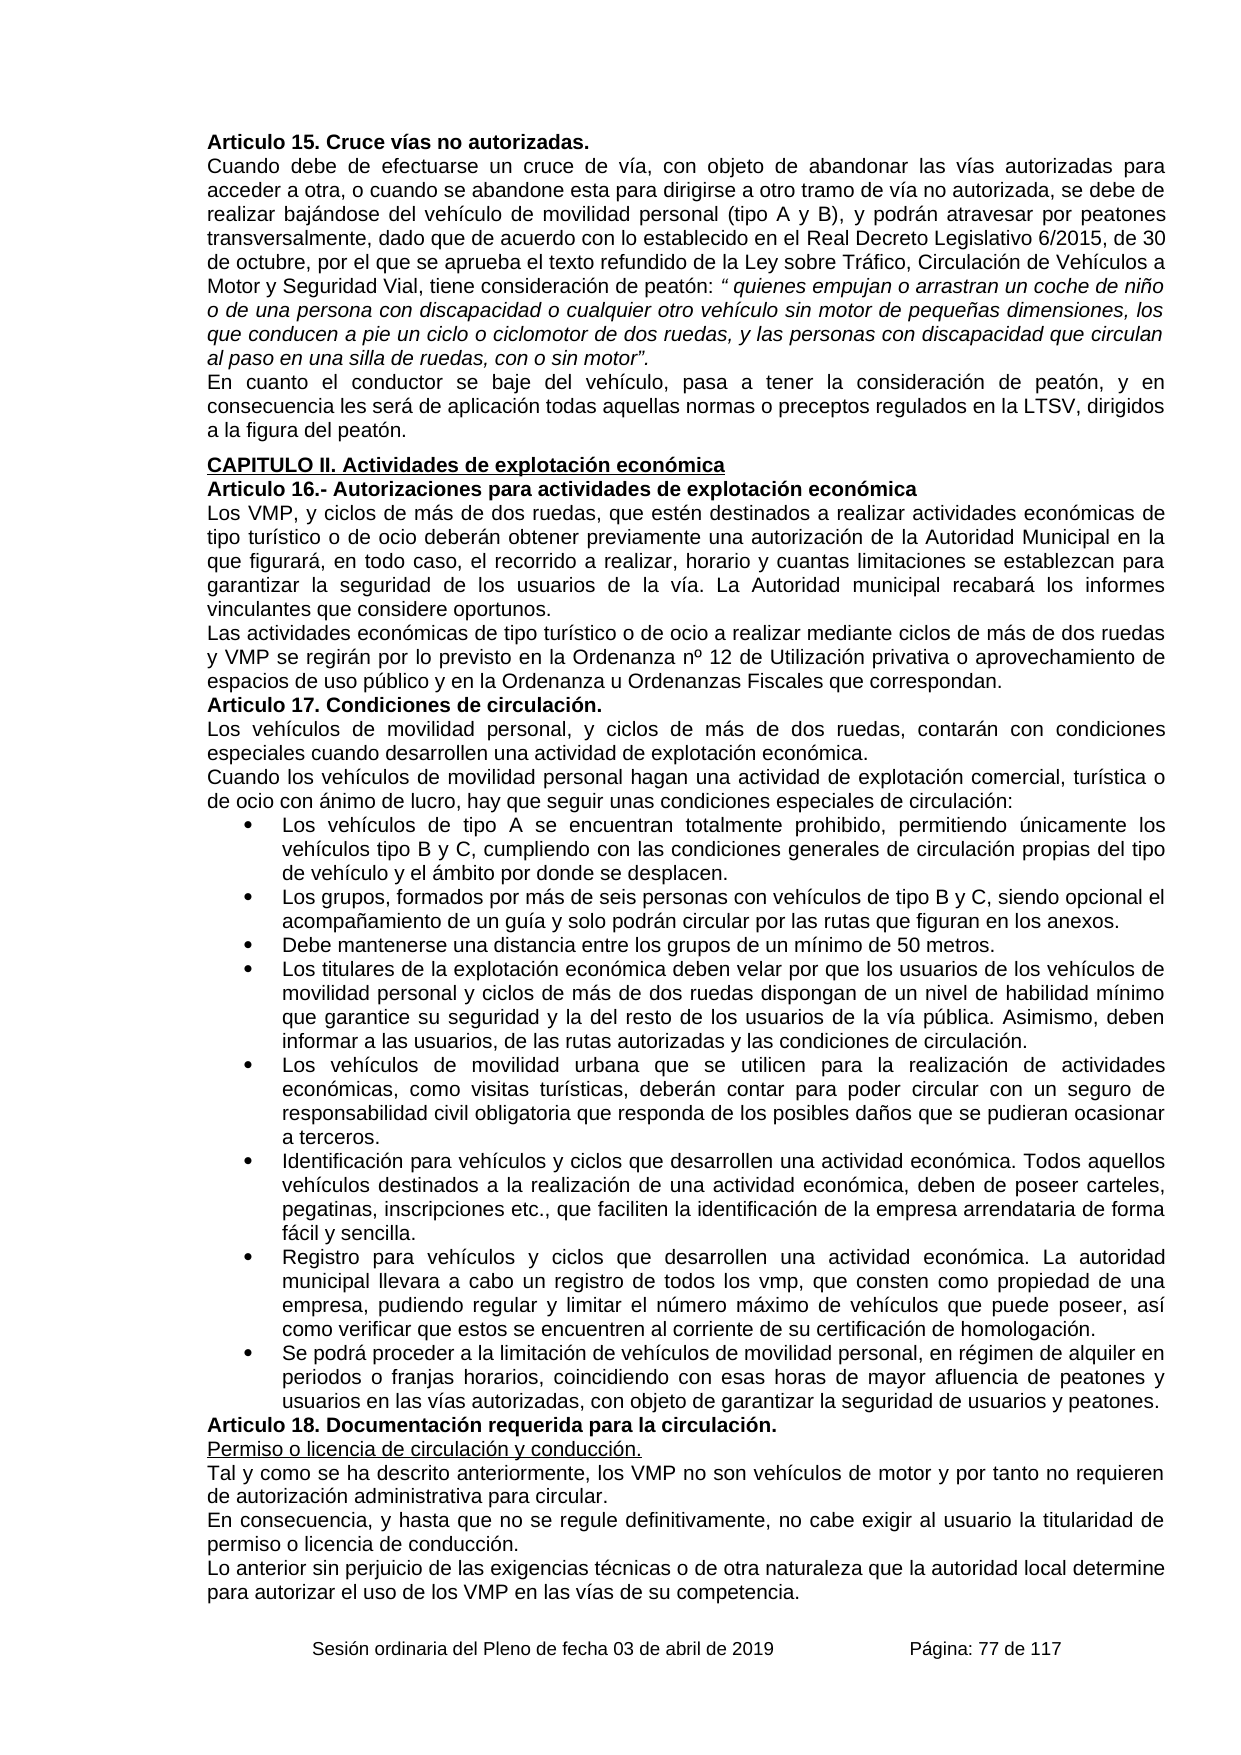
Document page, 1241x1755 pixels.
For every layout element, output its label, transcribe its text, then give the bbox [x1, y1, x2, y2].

text Los VMP, y ciclos de más de dos ruedas, que estén destinados a realizar actividades económicas de tipo turístico o de ocio deberán obtener previamente una autorización de la Autoridad Municipal en la que figurará, en todo caso, el recorrido a realizar, horario y cuantas limitaciones se establezcan para garantizar la seguridad de los usuarios de la vía. La Autoridad municipal recabará los informes vinculantes que considere oportunos. [207, 501, 1167, 621]
list Los vehículos de tipo A se encuentran totalmente prohibido, permitiendo únicamente los vehículos tipo B y C, cumpliendo con las condiciones generales de circulación propias del tipo de vehículo y el ámbito por donde se desplacen. [244, 813, 1167, 885]
list Registro para vehículos y ciclos que desarrollen una actividad económica. La autoridad municipal llevara a cabo un registro de todos los vmp, que consten como propiedad de una empresa, pudiendo regular y limitar el número máximo de vehículos que puede poseer, así como verificar que estos se encuentren al corriente de su certificación de homologación. [244, 1244, 1167, 1341]
text Las actividades económicas de tipo turístico o de ocio a realizar mediante ciclos de más de dos ruedas y VMP se regirán por lo previsto en la Ordenanza nº 12 de Utilización privativa o aprovechamiento de espacios de uso público y en la Ordenanza u Ordenanzas Fiscales que correspondan. [207, 621, 1167, 693]
text CAPITULO II. Actividades de explotación económica [207, 453, 1167, 477]
text Los vehículos de movilidad personal, y ciclos de más de dos ruedas, contarán con condiciones especiales cuando desarrollen una actividad de explotación económica. [207, 717, 1167, 765]
text Permiso o licencia de circulación y conducción. [207, 1436, 1167, 1460]
text Cuando los vehículos de movilidad personal hagan una actividad de explotación comercial, turística o de ocio con ánimo de lucro, hay que seguir unas condiciones especiales de circulación: [207, 765, 1167, 813]
list Identificación para vehículos y ciclos que desarrollen una actividad económica. Todos aquellos vehículos destinados a la realización de una actividad económica, deben de poseer carteles, pegatinas, inscripciones etc., que faciliten la identificación de la empresa arrendataria de forma fácil y sencilla. [244, 1149, 1167, 1244]
text Lo anterior sin perjuicio de las exigencias técnicas o de otra naturaleza que la autoridad local determine para autorizar el uso de los VMP en las vías de su competencia. [207, 1556, 1167, 1604]
text Tal y como se ha descrito anteriormente, los VMP no son vehículos de motor y por tanto no requieren de autorización administrativa para circular. [207, 1460, 1167, 1508]
text En cuanto el conductor se baje del vehículo, pasa a tener la consideración de peatón, y en consecuencia les será de aplicación todas aquellas normas o preceptos regulados en la LTSV, dirigidos a la figura del peatón. [207, 369, 1167, 441]
list Los vehículos de movilidad urbana que se utilicen para la realización de actividades económicas, como visitas turísticas, deberán contar para poder circular con un seguro de responsabilidad civil obligatoria que responda de los posibles daños que se pudieran ocasionar a terceros. [244, 1053, 1167, 1149]
text Articulo 17. Condiciones de circulación. [207, 693, 1167, 717]
list Debe mantenerse una distancia entre los grupos de un mínimo de 50 metros. [244, 933, 1167, 957]
text Articulo 18. Documentación requerida para la circulación. [207, 1412, 1167, 1436]
list Se podrá proceder a la limitación de vehículos de movilidad personal, en régimen de alquiler en periodos o franjas horarios, coincidiendo con esas horas de mayor afluencia de peatones y usuarios en las vías autorizadas, con objeto de garantizar la seguridad de usuarios y peatones. [244, 1341, 1167, 1412]
text En consecuencia, y hasta que no se regule definitivamente, no cabe exigir al usuario la titularidad de permiso o licencia de conducción. [207, 1508, 1167, 1556]
text Cuando debe de efectuarse un cruce de vía, con objeto de abandonar las vías autorizadas para acceder a otra, o cuando se abandone esta para dirigirse a otro tramo de vía no autorizada, se debe de realizar bajándose del vehículo de movilidad personal (tipo A y B), y podrán atravesar por peatones transversalmente, dado que de acuerdo con lo establecido en el Real Decreto Legislativo 6/2015, de 30 de octubre, por el que se aprueba el texto refundido de la Ley sobre Tráfico, Circulación de Vehículos a Motor y Seguridad Vial, tiene consideración de peatón: “ quienes empujan o arrastran un coche de niño o de una persona con discapacidad o cualquier otro vehículo sin motor de pequeñas dimensiones, los que conducen a pie un ciclo o ciclomotor de dos ruedas, y las personas con discapacidad que circulan al paso en una silla de ruedas, con o sin motor”. [207, 154, 1167, 369]
text Articulo 16.- Autorizaciones para actividades de explotación económica [207, 477, 1167, 501]
list Los titulares de la explotación económica deben velar por que los usuarios de los vehículos de movilidad personal y ciclos de más de dos ruedas dispongan de un nivel de habilidad mínimo que garantice su seguridad y la del resto de los usuarios de la vía pública. Asimismo, deben informar a las usuarios, de las rutas autorizadas y las condiciones de circulación. [244, 957, 1167, 1053]
text Articulo 15. Cruce vías no autorizadas. [207, 130, 1167, 154]
list Los grupos, formados por más de seis personas con vehículos de tipo B y C, siendo opcional el acompañamiento de un guía y solo podrán circular por las rutas que figuran en los anexos. [244, 885, 1167, 933]
